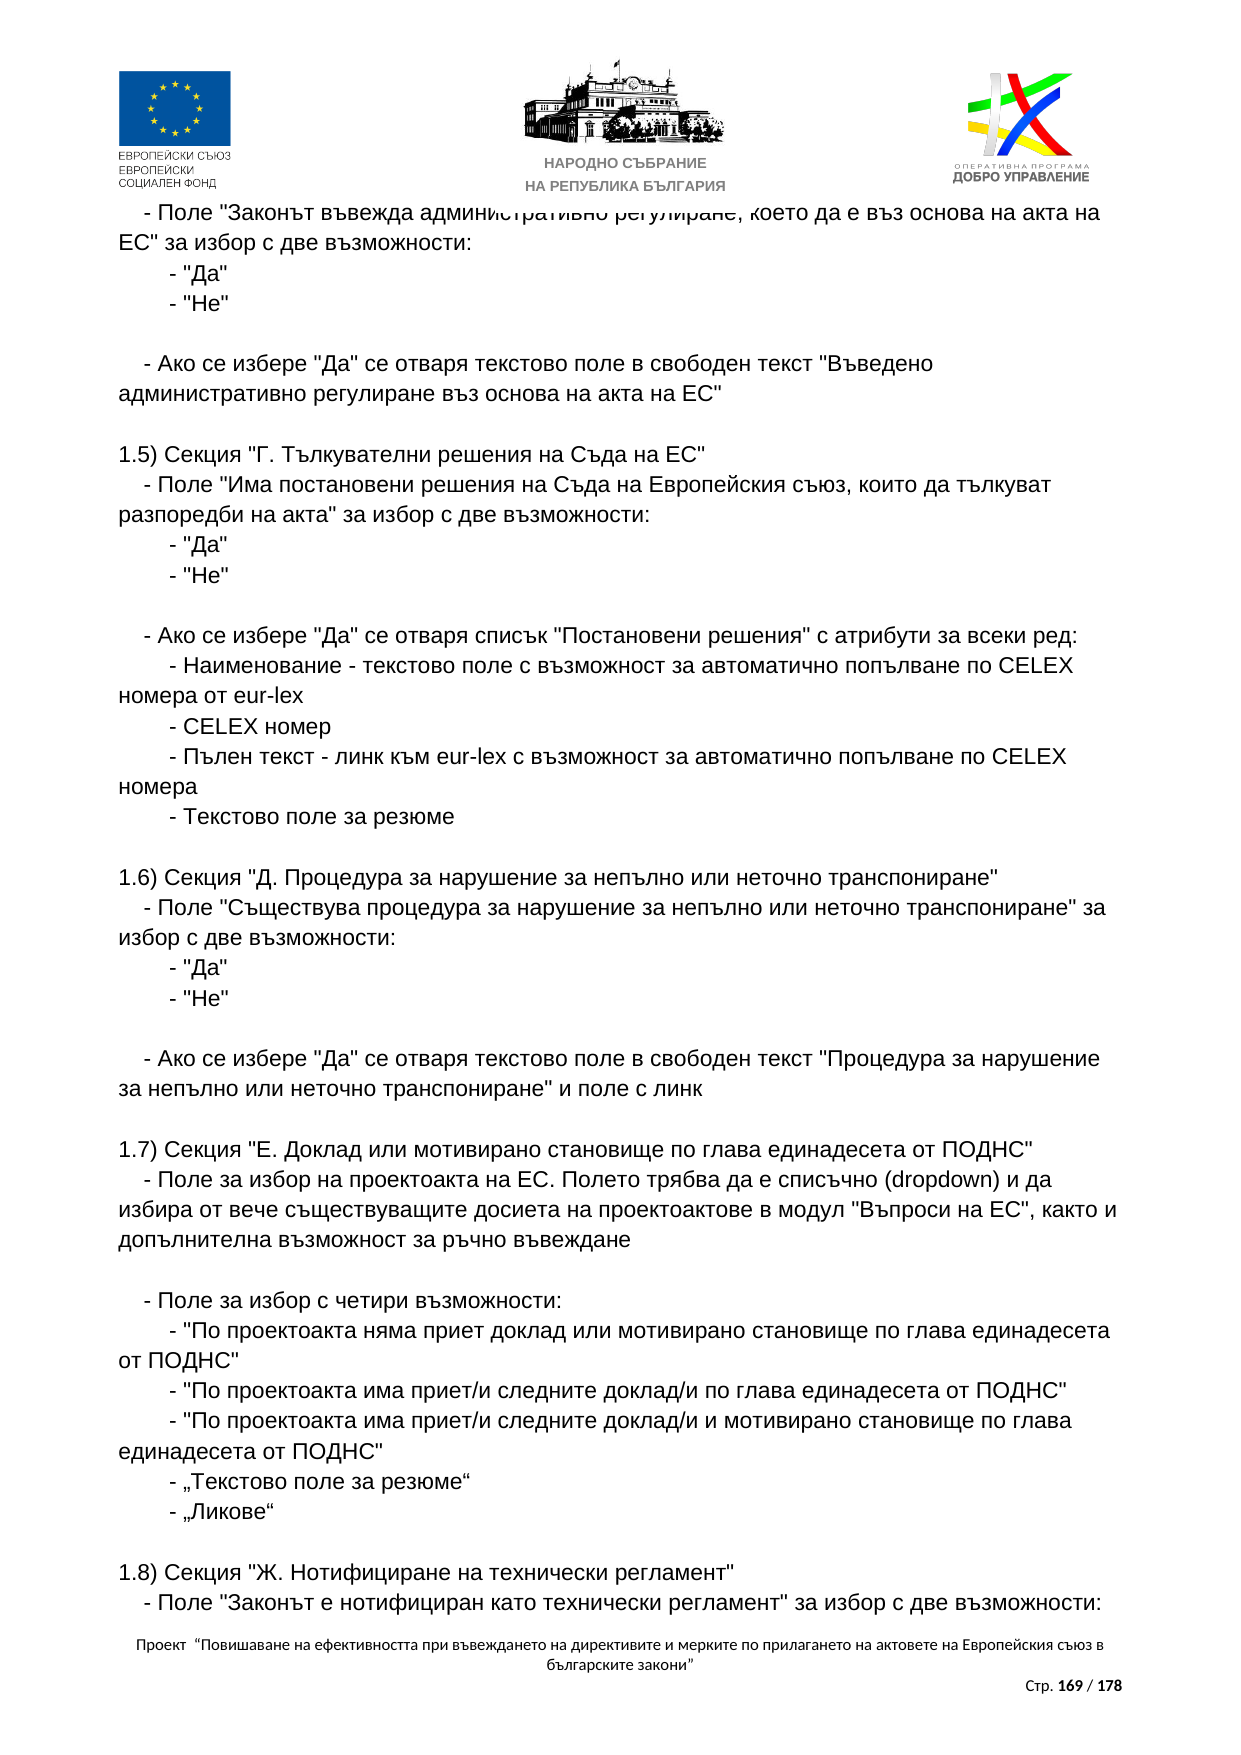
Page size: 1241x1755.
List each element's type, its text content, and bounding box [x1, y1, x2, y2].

text - CELEX номер [118, 713, 1122, 739]
text - "По проектоакта има приет/и следните доклад/и по глава единадесета от ПОДНС" [118, 1377, 1122, 1404]
text 1.7) Секция "Е. Доклад или мотивирано становище по глава единадесета от ПОДНС" [118, 1136, 1122, 1162]
text - „Ликове“ [118, 1498, 1122, 1524]
text - "Да" [118, 259, 1122, 286]
text - Поле "Съществува процедура за нарушение за непълно или неточно транспониране" за избор с две възможности: [118, 894, 1122, 951]
text - Ако се избере "Да" се отваря списък "Постановени решения" с атрибути за всеки ред: [118, 622, 1122, 648]
text - "По проектоакта има приет/и следните доклад/и и мотивирано становище по глава единадесета от ПОДНС" [118, 1407, 1122, 1464]
text - "Не" [118, 984, 1122, 1011]
text - Поле за избор на проектоакта на ЕС. Полето трябва да е списъчно (dropdown) и да избира от вече съществуващите досиета на проектоактове в модул "Въпроси на ЕС", както и допълнителна възможност за ръчно въвеждане [118, 1166, 1122, 1253]
text - "Да" [118, 531, 1122, 558]
text 1.8) Секция "Ж. Нотифициране на технически регламент" [118, 1558, 1122, 1585]
text - Наименование - текстово поле с възможност за автоматично попълване по CELEX номера от eur-lex [118, 652, 1122, 709]
text - "Не" [118, 290, 1122, 316]
text - Поле "Има постановени решения на Съда на Европейския съюз, които да тълкуват разпоредби на акта" за избор с две възможности: [118, 471, 1122, 528]
text - Текстово поле за резюме [118, 803, 1122, 830]
text - „Текстово поле за резюме“ [118, 1468, 1122, 1494]
text - Пълен текст - линк към eur-lex с възможност за автоматично попълване по CELEX номера [118, 743, 1122, 799]
text - Поле за избор с четири възможности: [118, 1287, 1122, 1313]
text - Поле "Законът е нотифициран като технически регламент" за избор с две възможности: [118, 1589, 1122, 1615]
text - Поле "Законът въвежда административно регулиране, което да е въз основа на акта на ЕС" за избор с две възможности: [118, 199, 1122, 256]
text - Ако се избере "Да" се отваря текстово поле в свободен текст "Въведено административно регулиране въз основа на акта на ЕС" [118, 350, 1122, 407]
text - "По проектоакта няма приет доклад или мотивирано становище по глава единадесета от ПОДНС" [118, 1317, 1122, 1373]
text 1.5) Секция "Г. Тълкувателни решения на Съда на ЕС" [118, 441, 1122, 467]
text - Ако се избере "Да" се отваря текстово поле в свободен текст "Процедура за нарушение за непълно или неточно транспониране" и поле с линк [118, 1045, 1122, 1102]
text - "Не" [118, 562, 1122, 588]
text 1.6) Секция "Д. Процедура за нарушение за непълно или неточно транспониране" [118, 864, 1122, 890]
text - "Да" [118, 954, 1122, 981]
